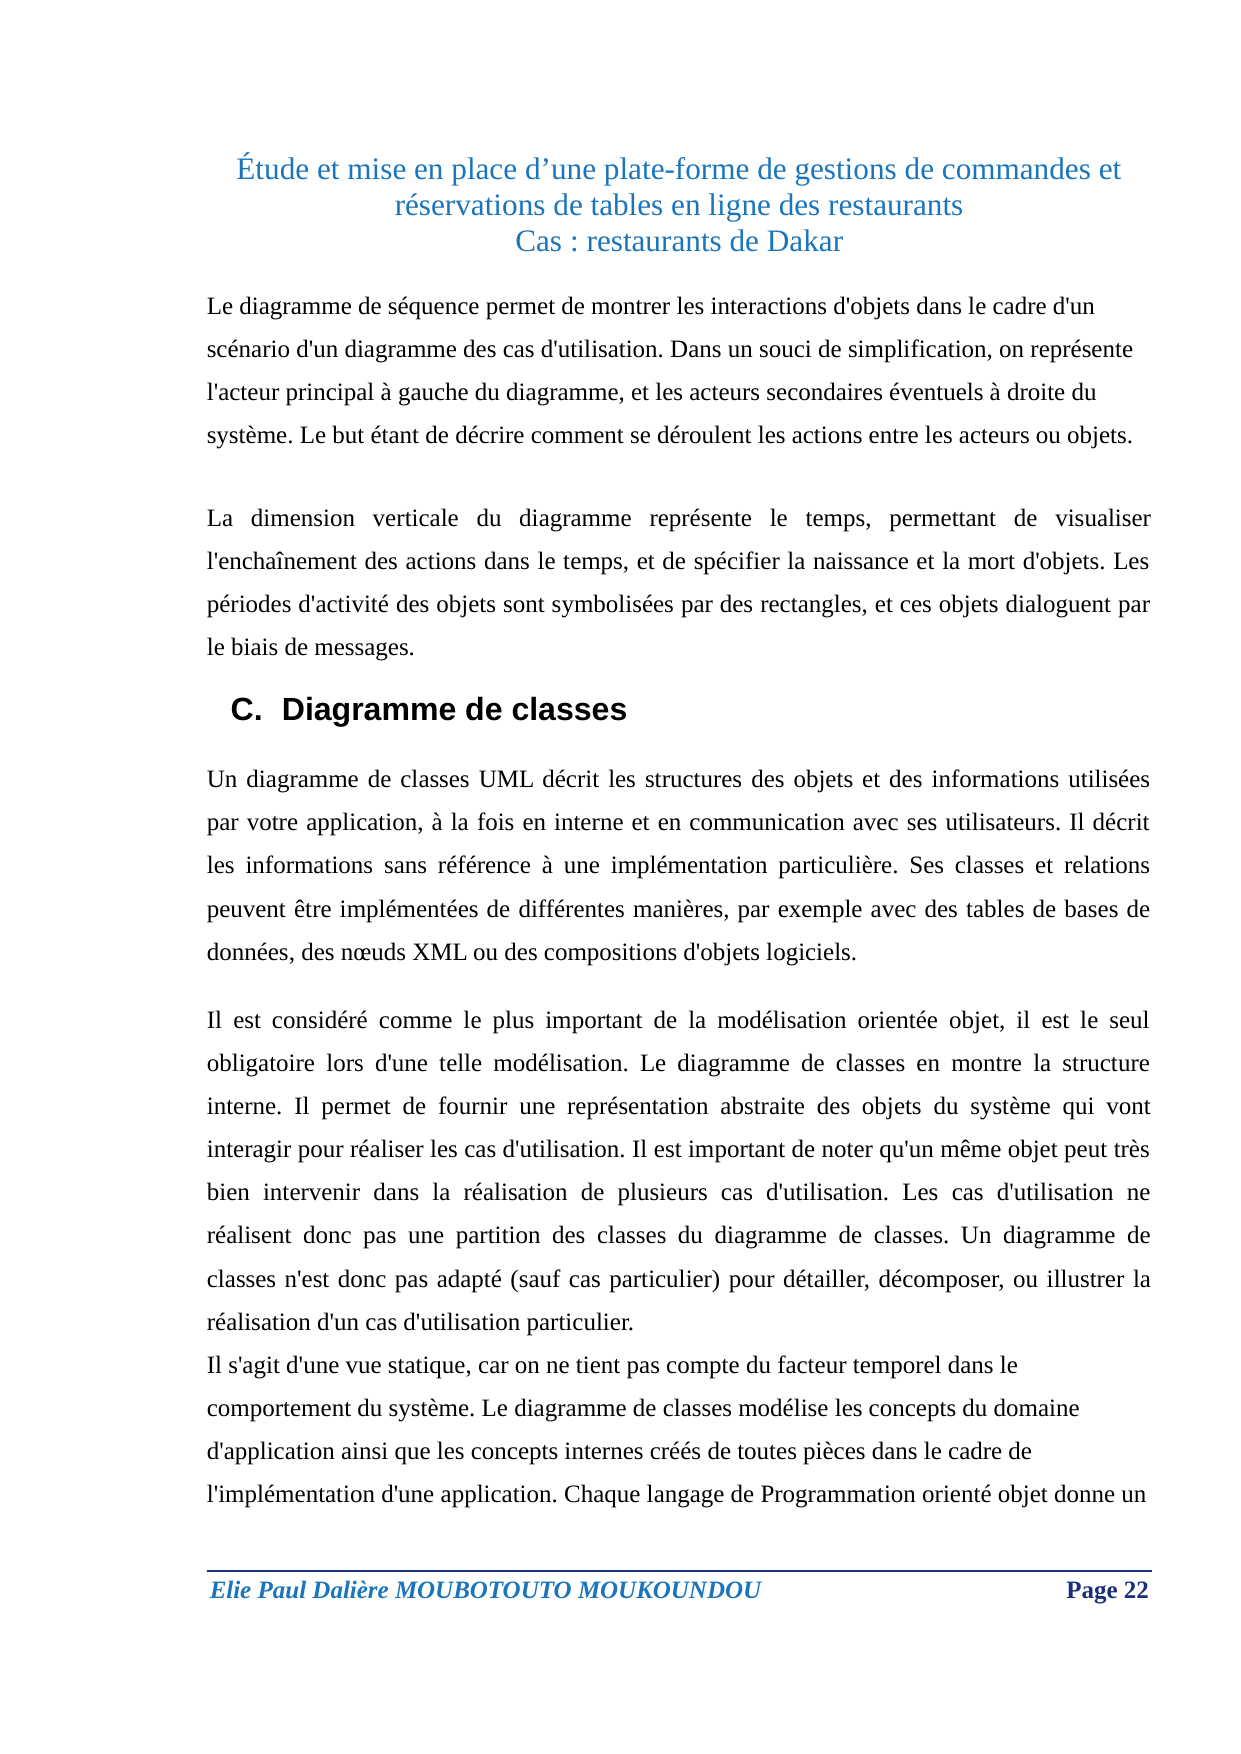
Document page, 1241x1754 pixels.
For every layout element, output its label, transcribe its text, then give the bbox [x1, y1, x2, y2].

subtitle Diagramme de classes [230, 690, 1152, 727]
text Le diagramme de séquence permet de montrer les interactions d'objets dans le cadre d'un scénario d'un diagramme des cas d'utilisation. Dans un souci de simplification, on représente l'acteur principal à gauche du diagramme, et les acteurs secondaires éventuels à droite du système. Le but étant de décrire comment se déroulent les actions entre les acteurs ou objets. [207, 291, 1152, 449]
text Un diagramme de classes UML décrit les structures des objets et des informations utilisées par votre application, à la fois en interne et en communication avec ses utilisateurs. Il décrit les informations sans référence à une implémentation particulière. Ses classes et relations peuvent être implémentées de différentes manières, par exemple avec des tables de bases de données, des nœuds XML ou des compositions d'objets logiciels. [207, 764, 1152, 966]
text Il s'agit d'une vue statique, car on ne tient pas compte du facteur temporel dans le comportement du système. Le diagramme de classes modélise les concepts du domaine d'application ainsi que les concepts internes créés de toutes pièces dans le cadre de l'implémentation d'une application. Chaque langage de Programmation orienté objet donne un [207, 1350, 1152, 1508]
text La dimension verticale du diagramme représente le temps, permettant de visualiser l'enchaînement des actions dans le temps, et de spécifier la naissance et la mort d'objets. Les périodes d'activité des objets sont symbolisées par des rectangles, et ces objets dialoguent par le biais de messages. [207, 503, 1152, 661]
text Il est considéré comme le plus important de la modélisation orientée objet, il est le seul obligatoire lors d'une telle modélisation. Le diagramme de classes en montre la structure interne. Il permet de fournir une représentation abstraite des objets du système qui vont interagir pour réaliser les cas d'utilisation. Il est important de noter qu'un même objet peut très bien intervenir dans la réalisation de plusieurs cas d'utilisation. Les cas d'utilisation ne réalisent donc pas une partition des classes du diagramme de classes. Un diagramme de classes n'est donc pas adapté (sauf cas particulier) pour détailler, décomposer, ou illustrer la réalisation d'un cas d'utilisation particulier. [207, 1005, 1152, 1336]
